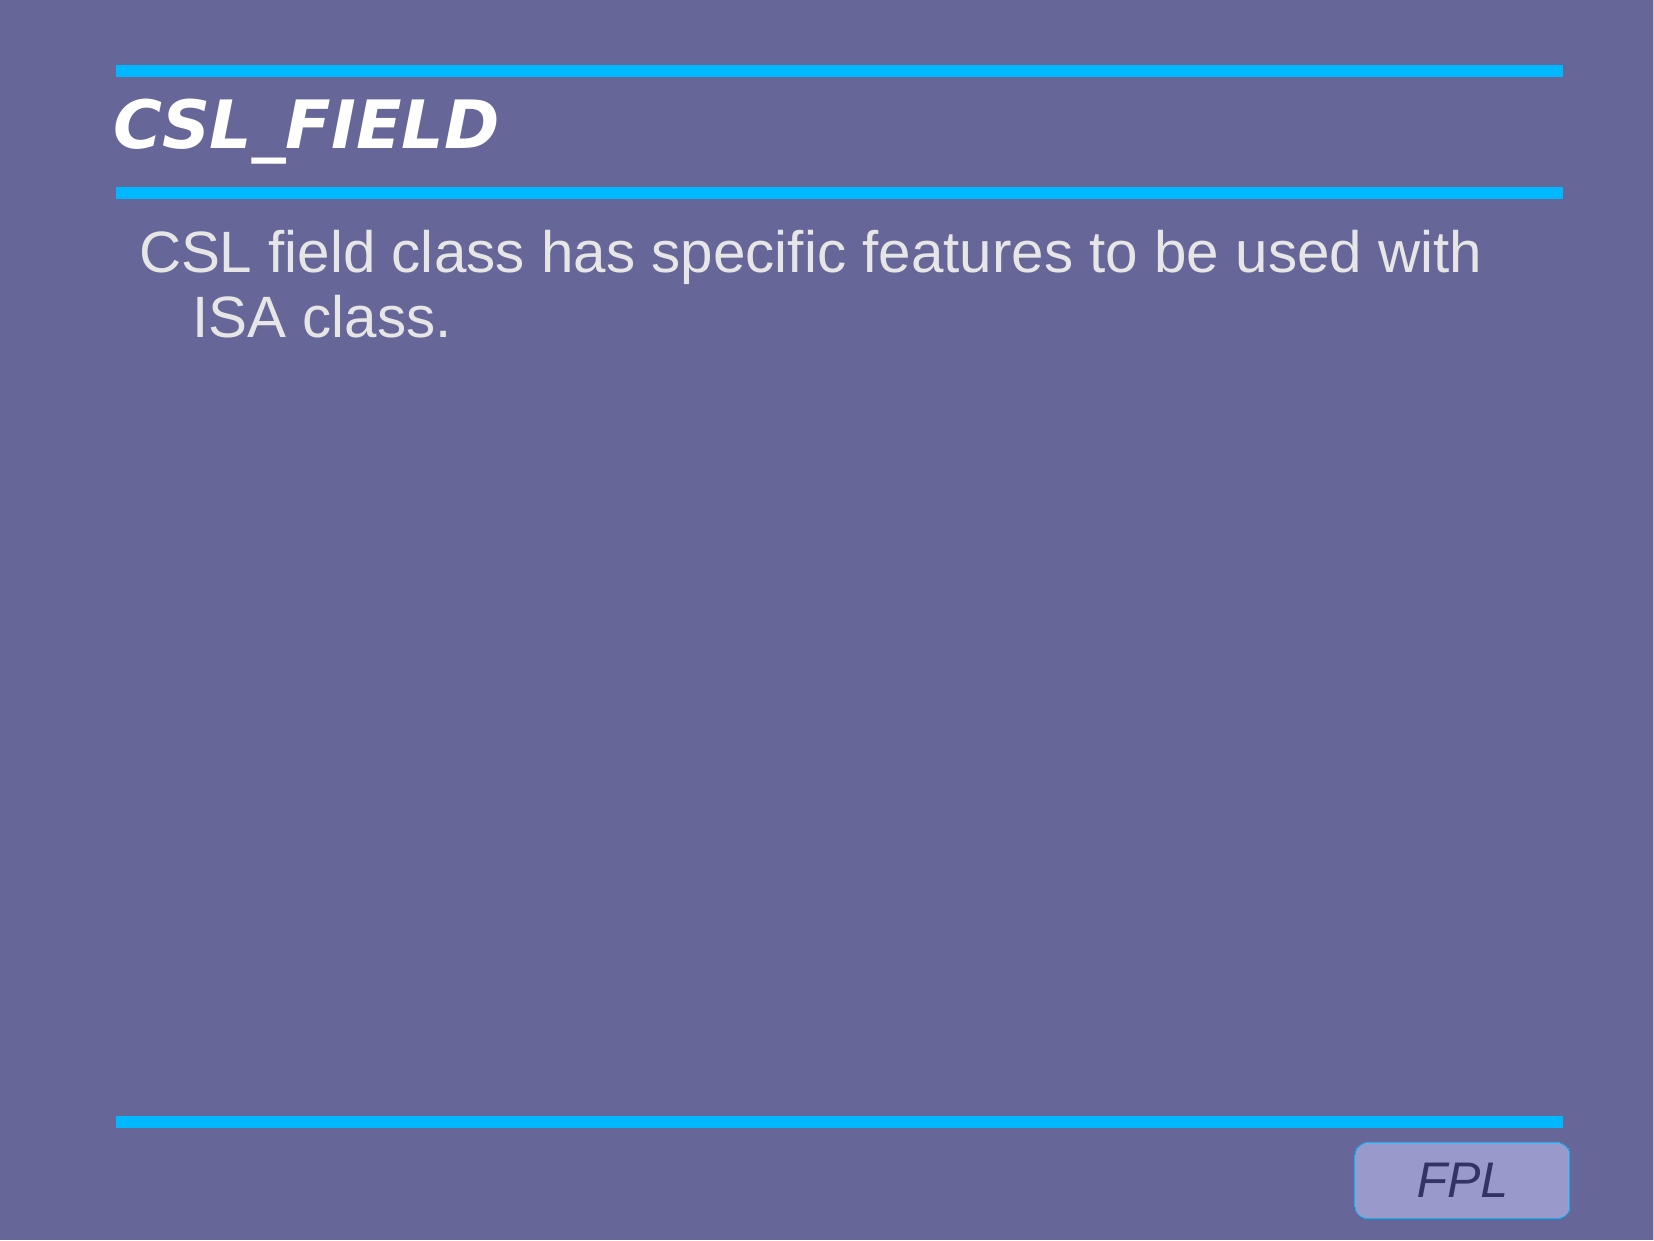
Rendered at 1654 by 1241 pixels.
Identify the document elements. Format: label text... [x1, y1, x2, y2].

list CSL field class has specific features to be used with ISA class. [121, 220, 1561, 1133]
title CSL_FIELD [113, 43, 1526, 207]
